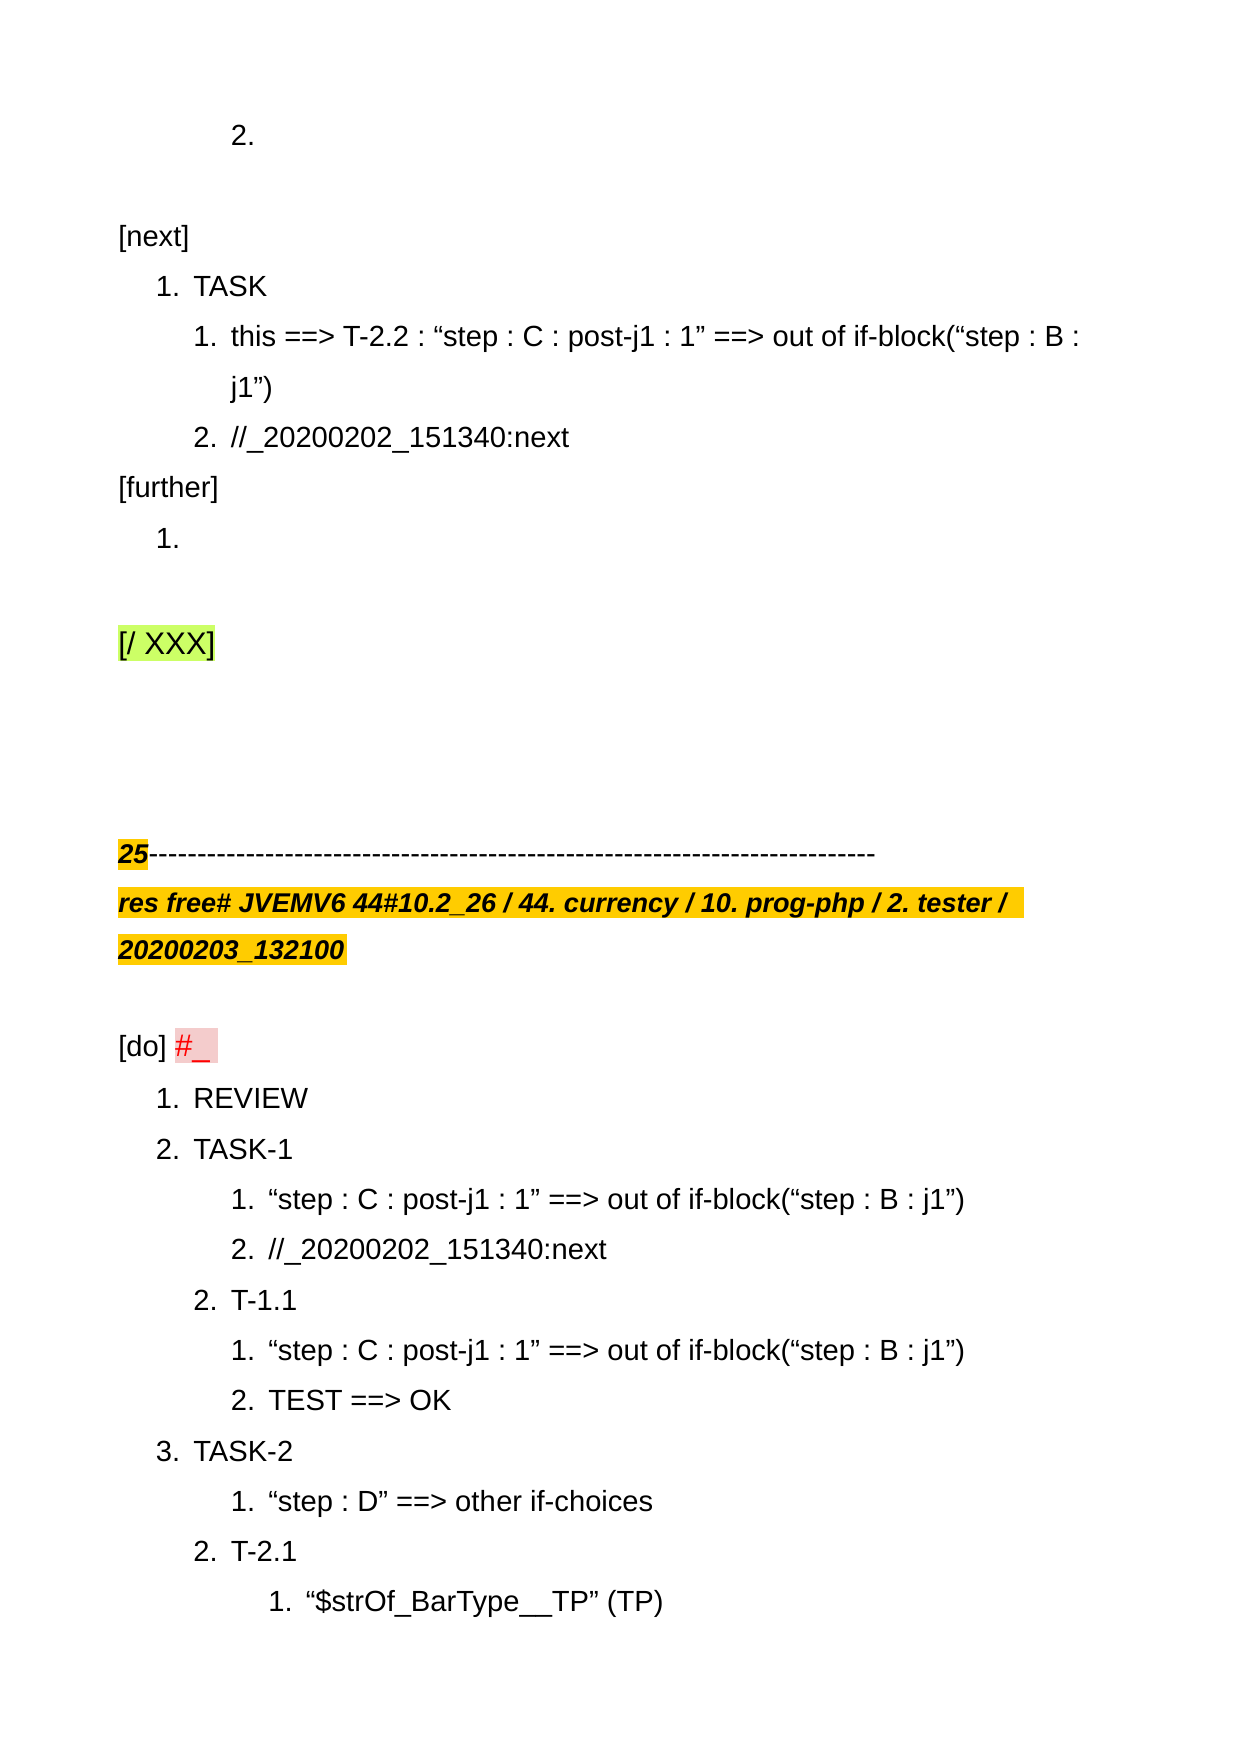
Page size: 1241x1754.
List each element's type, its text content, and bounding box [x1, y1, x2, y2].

list “step : D” ==> other if-choices [231, 1484, 1122, 1517]
list “$strOf_BarType__TP” (TP) [268, 1584, 1122, 1618]
text [further] [118, 470, 1122, 504]
list this ==> T-2.2 : “step : C : post-j1 : 1” ==> out of if-block(“step : B : j1”) [193, 319, 1122, 403]
list //_20200202_151340:next [231, 1232, 1122, 1266]
list TEST ==> OK [231, 1383, 1122, 1417]
text 25--------------------------------------------------------------------------- [118, 837, 1122, 870]
list TASK-1 [156, 1132, 1122, 1165]
list TASK [156, 269, 1122, 303]
text [do] #_ [118, 1027, 1122, 1063]
text [/ XXX] [118, 571, 1122, 661]
list TASK-2 [156, 1433, 1122, 1467]
list T-1.1 [193, 1283, 1122, 1316]
text [next] [118, 219, 1122, 252]
list //_20200202_151340:next [193, 420, 1122, 453]
list “step : C : post-j1 : 1” ==> out of if-block(“step : B : j1”) [231, 1182, 1122, 1216]
list REVIEW [156, 1081, 1122, 1115]
text res free# JVEMV6 44#10.2_26 / 44. currency / 10. prog-php / 2. tester / 20200203_132100 [118, 887, 1122, 965]
list T-2.1 [193, 1534, 1122, 1568]
list “step : C : post-j1 : 1” ==> out of if-block(“step : B : j1”) [231, 1333, 1122, 1366]
